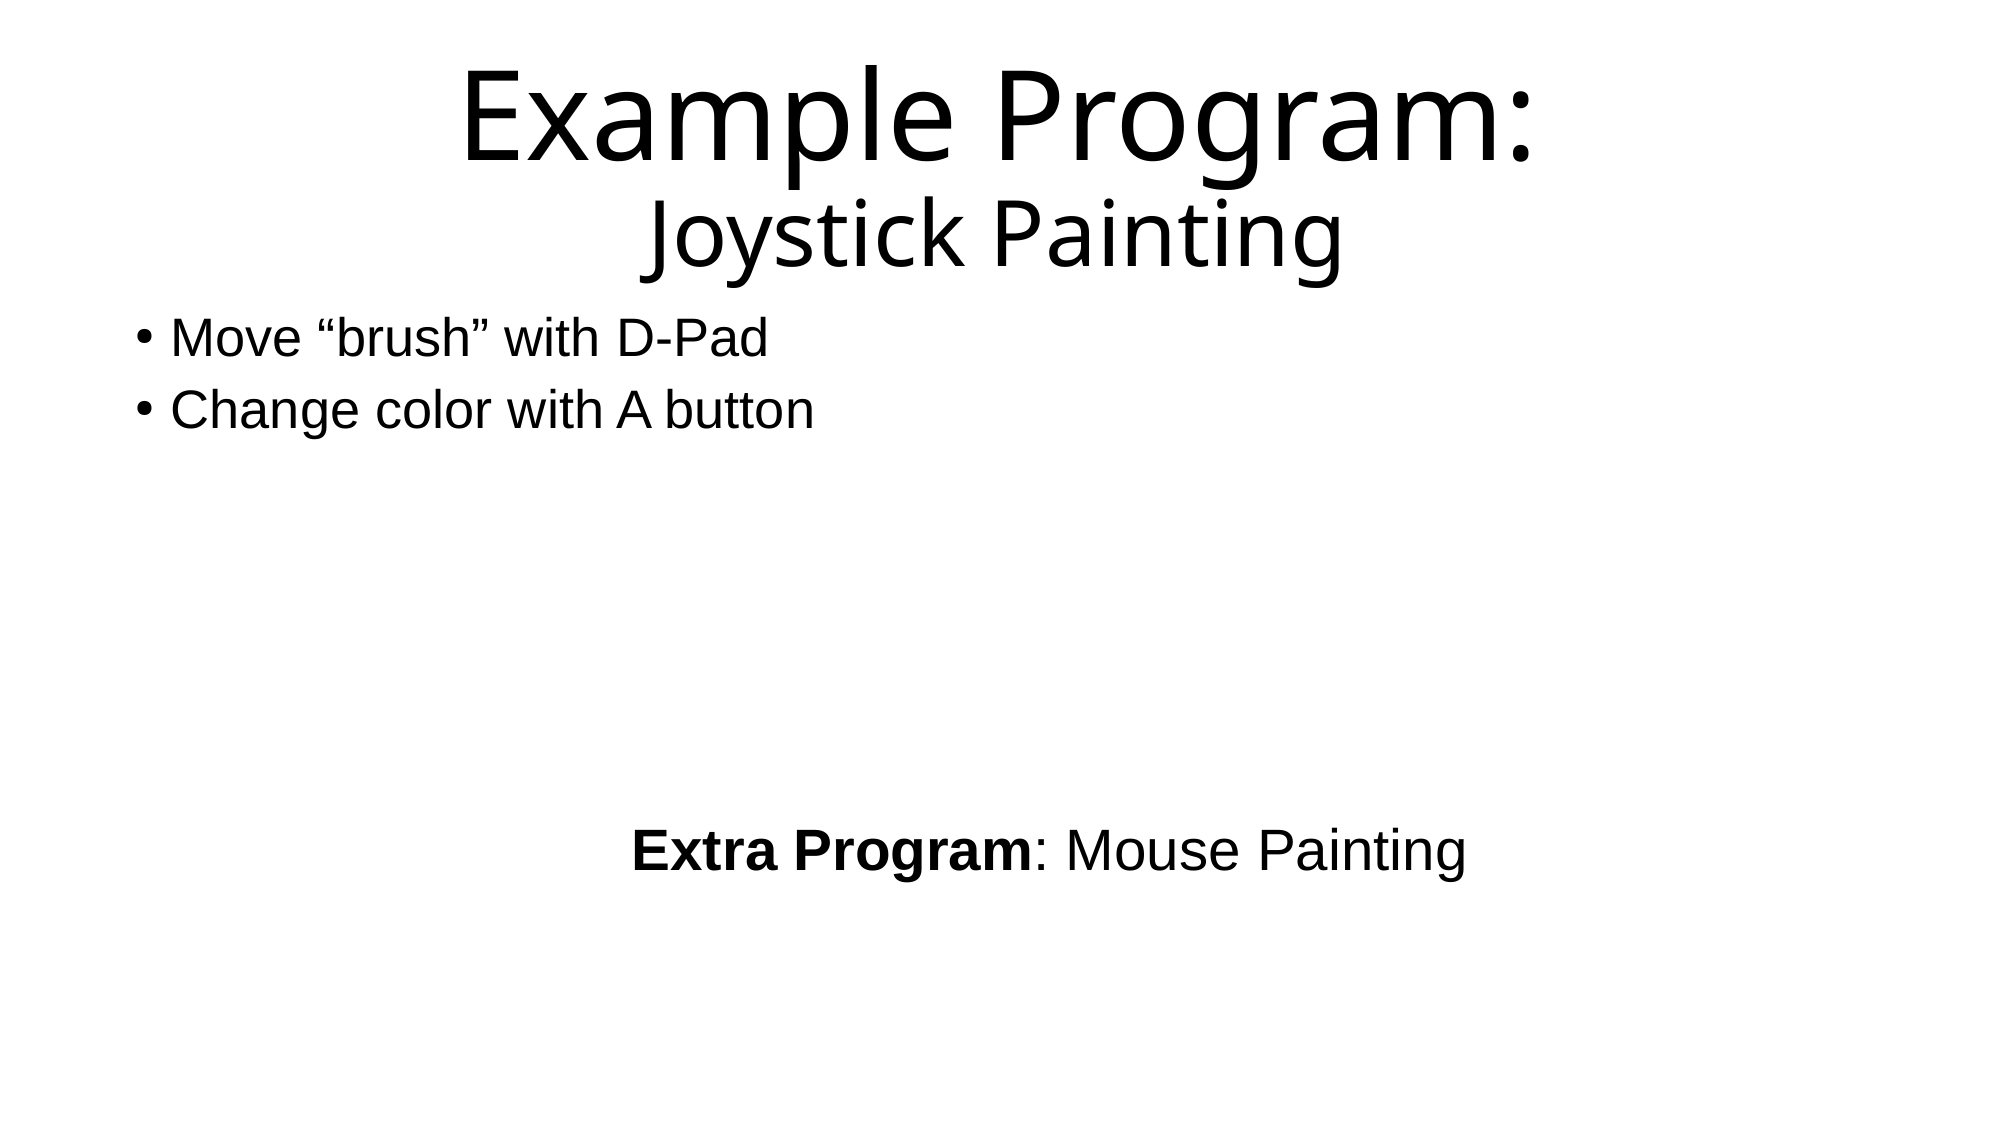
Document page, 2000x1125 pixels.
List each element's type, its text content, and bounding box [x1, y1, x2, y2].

title Example Program: Joystick Painting [15, 39, 1981, 300]
text_box Extra Program: Mouse Painting [616, 810, 1484, 890]
text_box Move “brush” with D-Pad Change color with A button [120, 299, 1560, 666]
